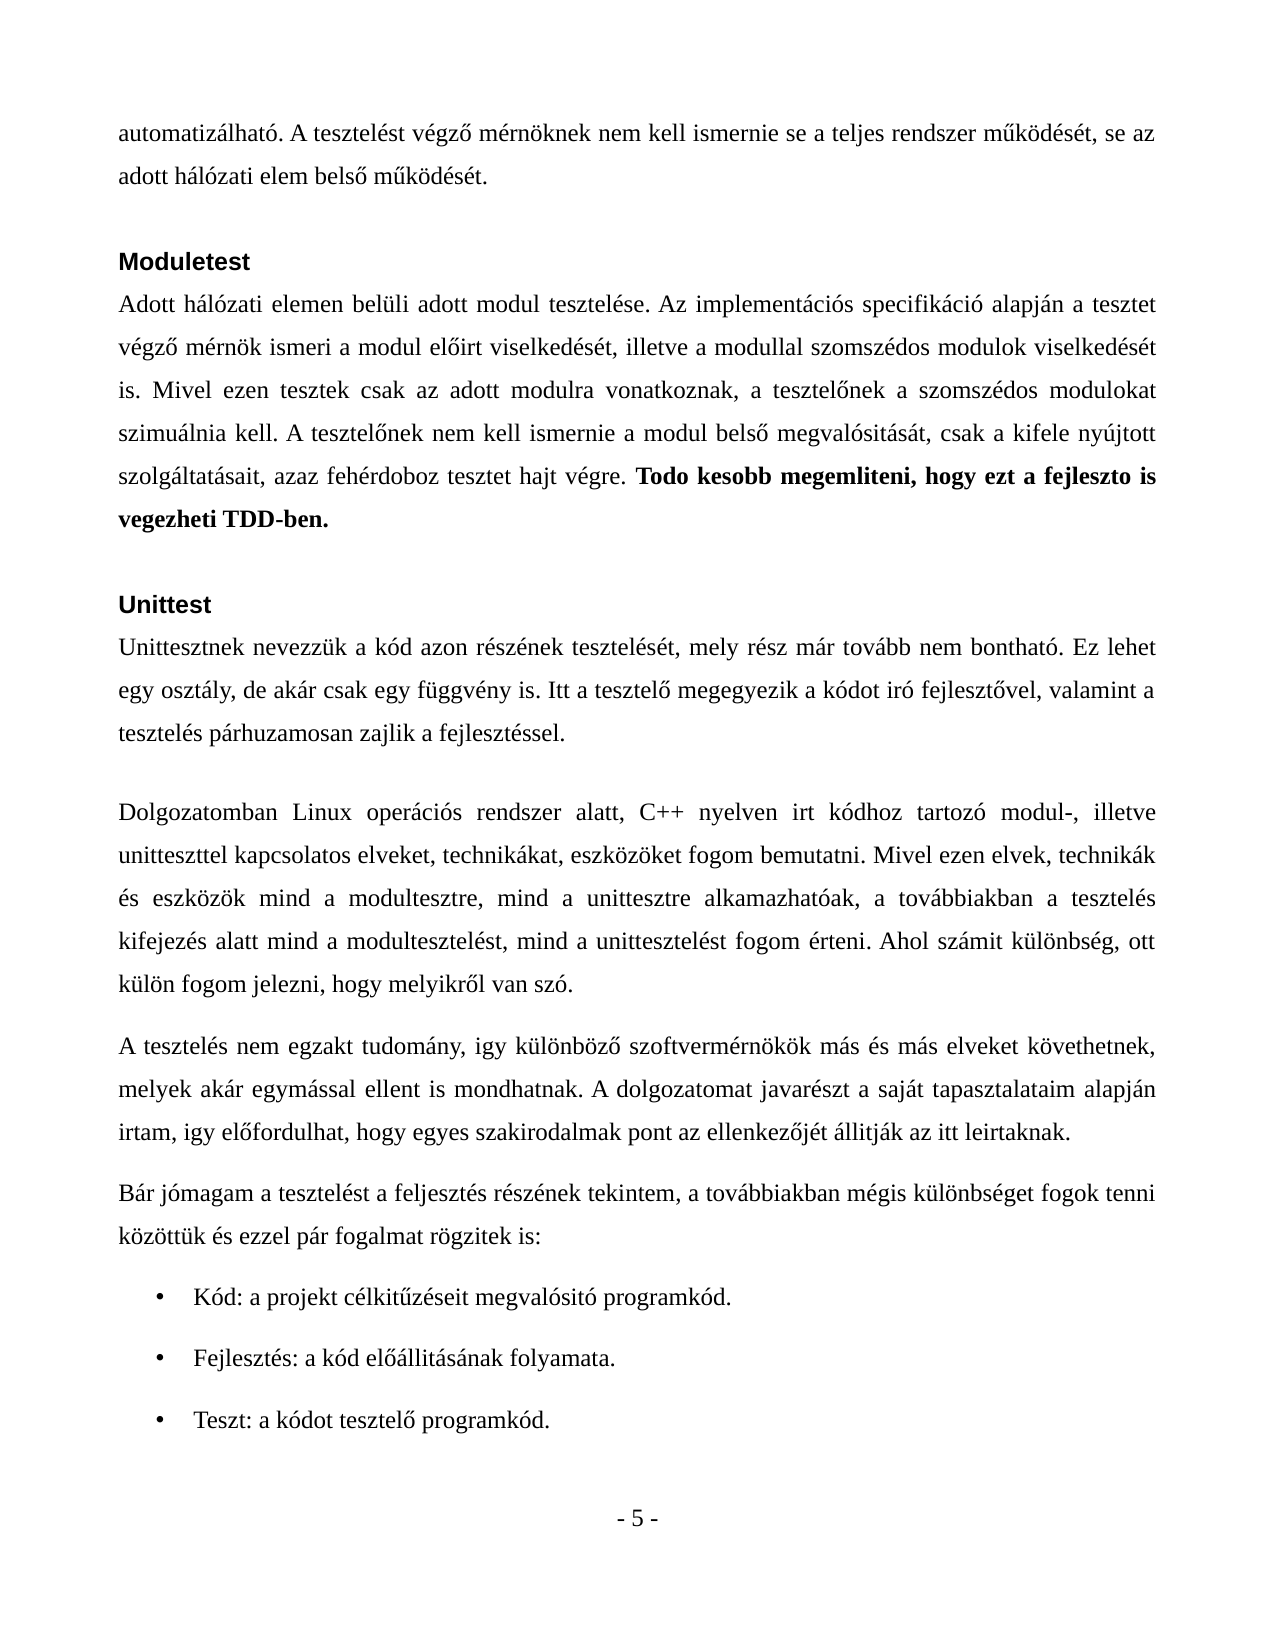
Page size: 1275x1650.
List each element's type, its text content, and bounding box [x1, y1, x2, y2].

text Dolgozatomban Linux operációs rendszer alatt, C++ nyelven irt kódhoz tartozó modul-, illetve unitteszttel kapcsolatos elveket, technikákat, eszközöket fogom bemutatni. Mivel ezen elvek, technikák és eszközök mind a modultesztre, mind a unittesztre alkamazhatóak, a továbbiakban a tesztelés kifejezés alatt mind a modultesztelést, mind a unittesztelést fogom érteni. Ahol számit különbség, ott külön fogom jelezni, hogy melyikről van szó. [118, 797, 1157, 998]
text Unittesztnek nevezzük a kód azon részének tesztelését, mely rész már tovább nem bontható. Ez lehet egy osztály, de akár csak egy függvény is. Itt a tesztelő megegyezik a kódot iró fejlesztővel, valamint a tesztelés párhuzamosan zajlik a fejlesztéssel. [118, 632, 1157, 747]
list Teszt: a kódot tesztelő programkód. [156, 1405, 1157, 1433]
text automatizálható. A tesztelést végző mérnöknek nem kell ismernie se a teljes rendszer működését, se az adott hálózati elem belső működését. [118, 118, 1157, 190]
text A tesztelés nem egzakt tudomány, igy különböző szoftvermérnökök más és más elveket követhetnek, melyek akár egymással ellent is mondhatnak. A dolgozatomat javarészt a saját tapasztalataim alapján irtam, igy előfordulhat, hogy egyes szakirodalmak pont az ellenkezőjét állitják az itt leirtaknak. [118, 1031, 1157, 1146]
text Bár jómagam a tesztelést a feljesztés részének tekintem, a továbbiakban mégis különbséget fogok tenni közöttük és ezzel pár fogalmat rögzitek is: [118, 1178, 1157, 1250]
subtitle Unittest [118, 590, 1157, 619]
list Fejlesztés: a kód előállitásának folyamata. [156, 1343, 1157, 1372]
subtitle Moduletest [118, 247, 1157, 276]
list Kód: a projekt célkitűzéseit megvalósitó programkód. [156, 1282, 1157, 1311]
text Adott hálózati elemen belüli adott modul tesztelése. Az implementációs specifikáció alapján a tesztet végző mérnök ismeri a modul előirt viselkedését, illetve a modullal szomszédos modulok viselkedését is. Mivel ezen tesztek csak az adott modulra vonatkoznak, a tesztelőnek a szomszédos modulokat szimuálnia kell. A tesztelőnek nem kell ismernie a modul belső megvalósitását, csak a kifele nyújtott szolgáltatásait, azaz fehérdoboz tesztet hajt végre. Todo kesobb megemliteni, hogy ezt a fejleszto is vegezheti TDD-ben. [118, 289, 1157, 533]
